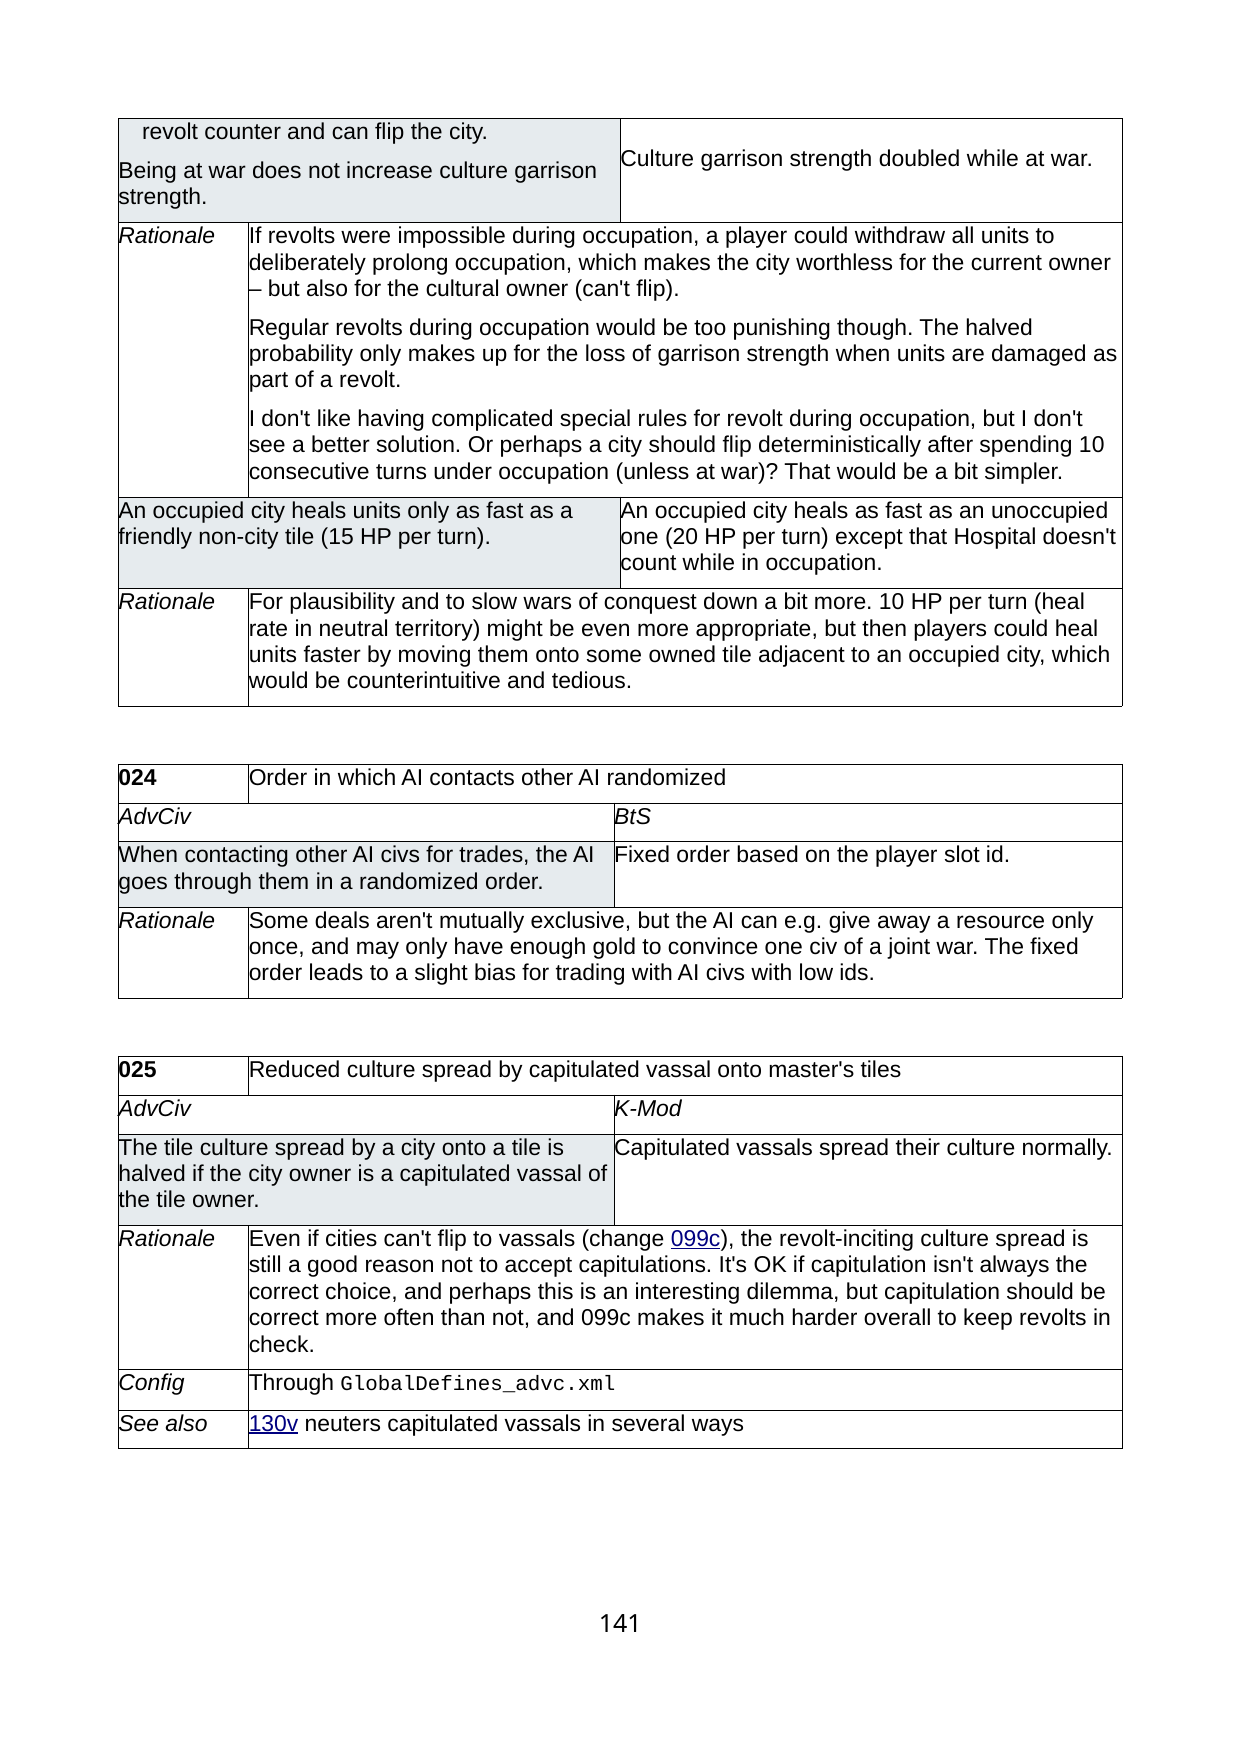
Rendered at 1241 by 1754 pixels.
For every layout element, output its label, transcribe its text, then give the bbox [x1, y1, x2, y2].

table_cell See also [119, 1411, 248, 1448]
table_cell If revolts were impossible during occupation, a player could withdraw all units to deliberately prolong occupation, which makes the city worthless for the current owner – but also for the cultural owner (can't flip). Regular revolts during occupation would be too punishing though. The halved probability only makes up for the loss of garrison strength when units are damaged as part of a revolt. I don't like having complicated special rules for revolt during occupation, but I don't see a better solution. Or perhaps a city should flip deterministically after spending 10 consecutive turns under occupation (unless at war)? That would be a bit simpler. [249, 223, 1122, 497]
table_cell Some deals aren't mutually exclusive, but the AI can e.g. give away a resource only once, and may only have enough gold to convince one civ of a joint war. The fixed order leads to a slight bias for trading with AI civs with low ids. [249, 908, 1122, 998]
table_cell The tile culture spread by a city onto a tile is halved if the city owner is a capitulated vassal of the tile owner. [119, 1135, 614, 1225]
table_cell Fixed order based on the player slot id. [615, 842, 1122, 907]
table_cell When contacting other AI civs for trades, the AI goes through them in a randomized order. [119, 842, 614, 907]
table_cell AdvCiv [119, 1096, 614, 1133]
table_cell Capitulated vassals spread their culture normally. [615, 1135, 1122, 1225]
table_cell Config [119, 1370, 248, 1409]
table_cell An occupied city heals as fast as an unoccupied one (20 HP per turn) except that Hospital doesn't count while in occupation. [621, 498, 1122, 588]
table_cell Culture garrison strength doubled while at war. [621, 119, 1122, 222]
table_cell Rationale [119, 589, 248, 706]
table_header 025 [119, 1057, 248, 1094]
table_cell Rationale [119, 223, 248, 497]
table_cell K-Mod [615, 1096, 1122, 1133]
table_header Order in which AI contacts other AI randomized [249, 765, 1122, 802]
table_cell BtS [615, 804, 1122, 841]
table_cell An occupied city heals units only as fast as a friendly non-city tile (15 HP per turn). [119, 498, 620, 588]
table_header 024 [119, 765, 248, 802]
table_cell Rationale [119, 1226, 248, 1369]
table_cell For plausibility and to slow wars of conquest down a bit more. 10 HP per turn (heal rate in neutral territory) might be even more appropriate, but then players could heal units faster by moving them onto some owned tile adjacent to an occupied city, which would be counterintuitive and tedious. [249, 589, 1122, 706]
table_cell Even if cities can't flip to vassals (change 099c), the revolt-inciting culture spread is still a good reason not to accept capitulations. It's OK if capitulation isn't always the correct choice, and perhaps this is an interesting dilemma, but capitulation should be correct more often than not, and 099c makes it much harder overall to keep revolts in check. [249, 1226, 1122, 1369]
table_cell Through GlobalDefines_advc.xml [249, 1370, 1122, 1409]
table_cell Rationale [119, 908, 248, 998]
table_cell revolt counter and can flip the city. Being at war does not increase culture garrison strength. [119, 119, 620, 222]
table_header Reduced culture spread by capitulated vassal onto master's tiles [249, 1057, 1122, 1094]
table_cell AdvCiv [119, 804, 614, 841]
table_cell 130v neuters capitulated vassals in several ways [249, 1411, 1122, 1448]
